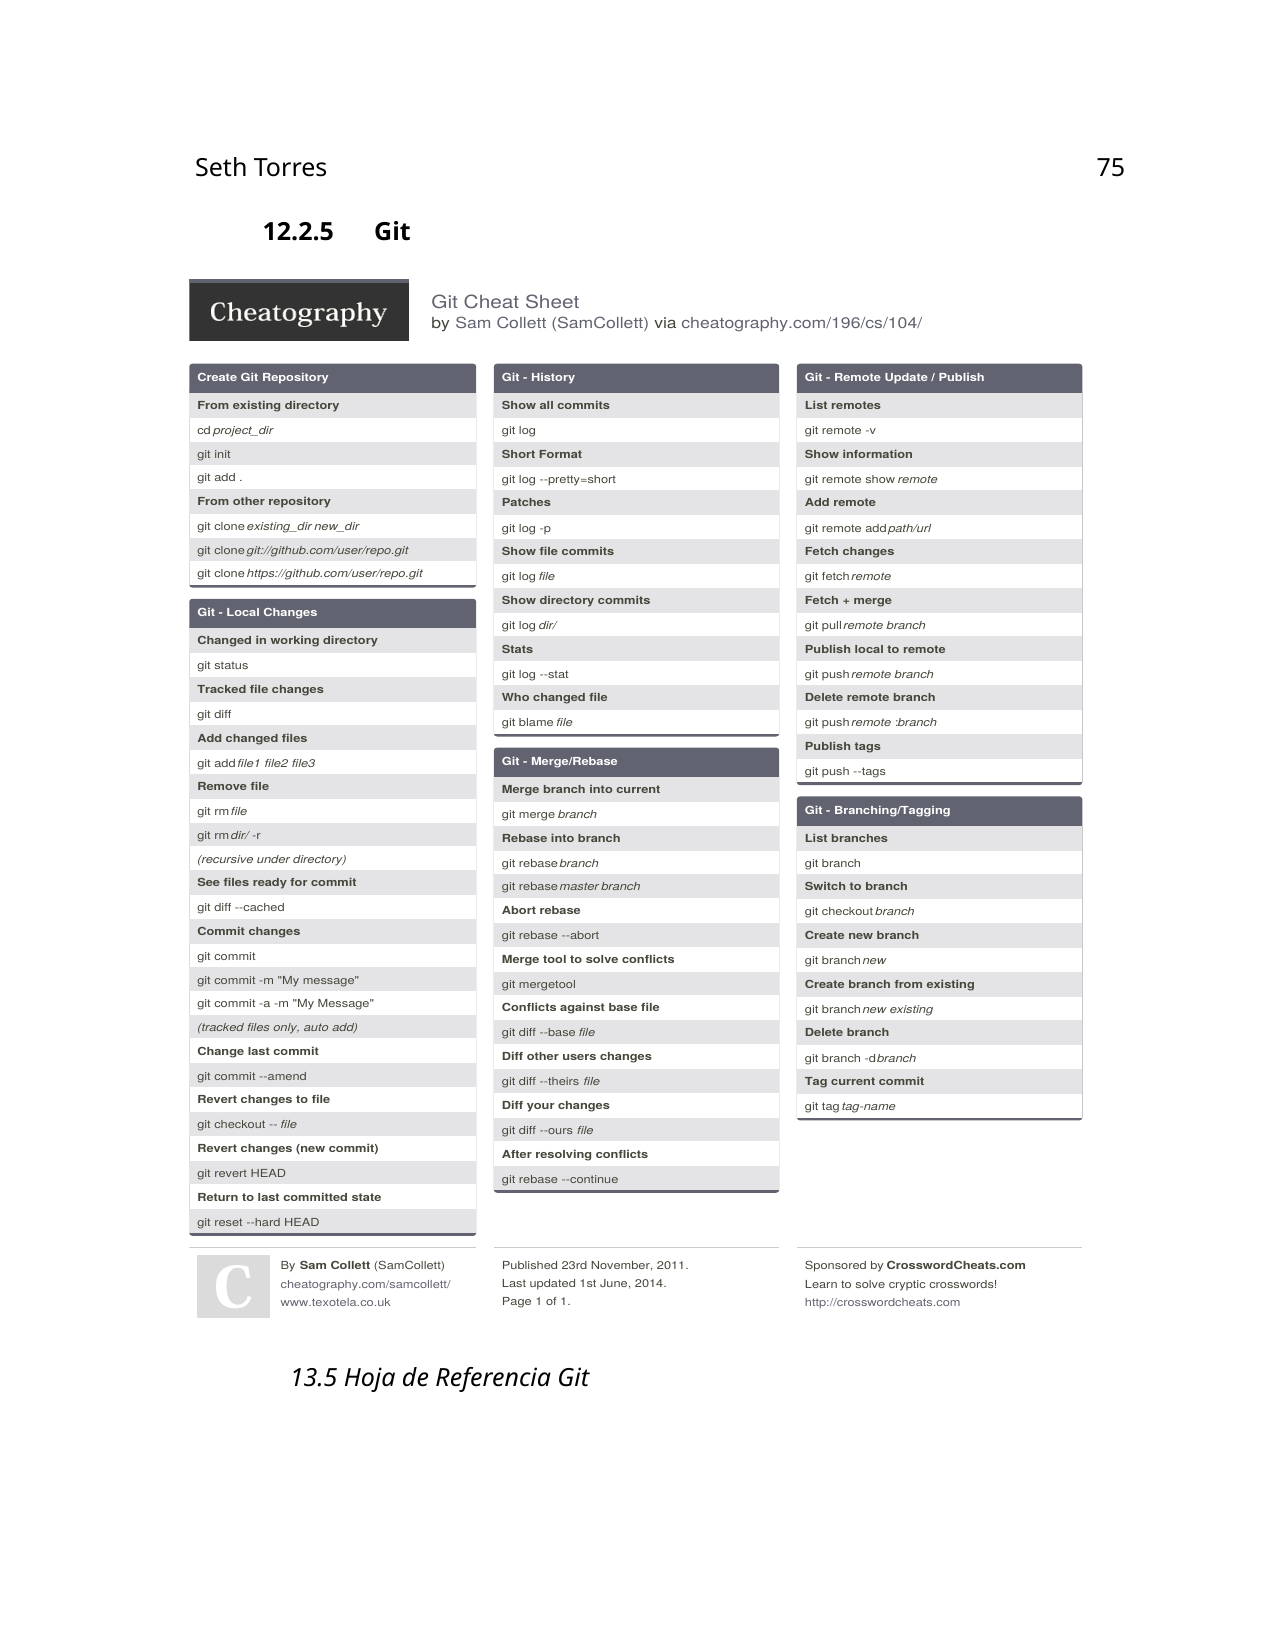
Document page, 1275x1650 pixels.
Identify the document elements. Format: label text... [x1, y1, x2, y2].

text 13.5 Hoja de Referencia Git [244, 1326, 1026, 1394]
subtitle Git [262, 213, 1125, 248]
subtitle [244, 265, 1026, 277]
